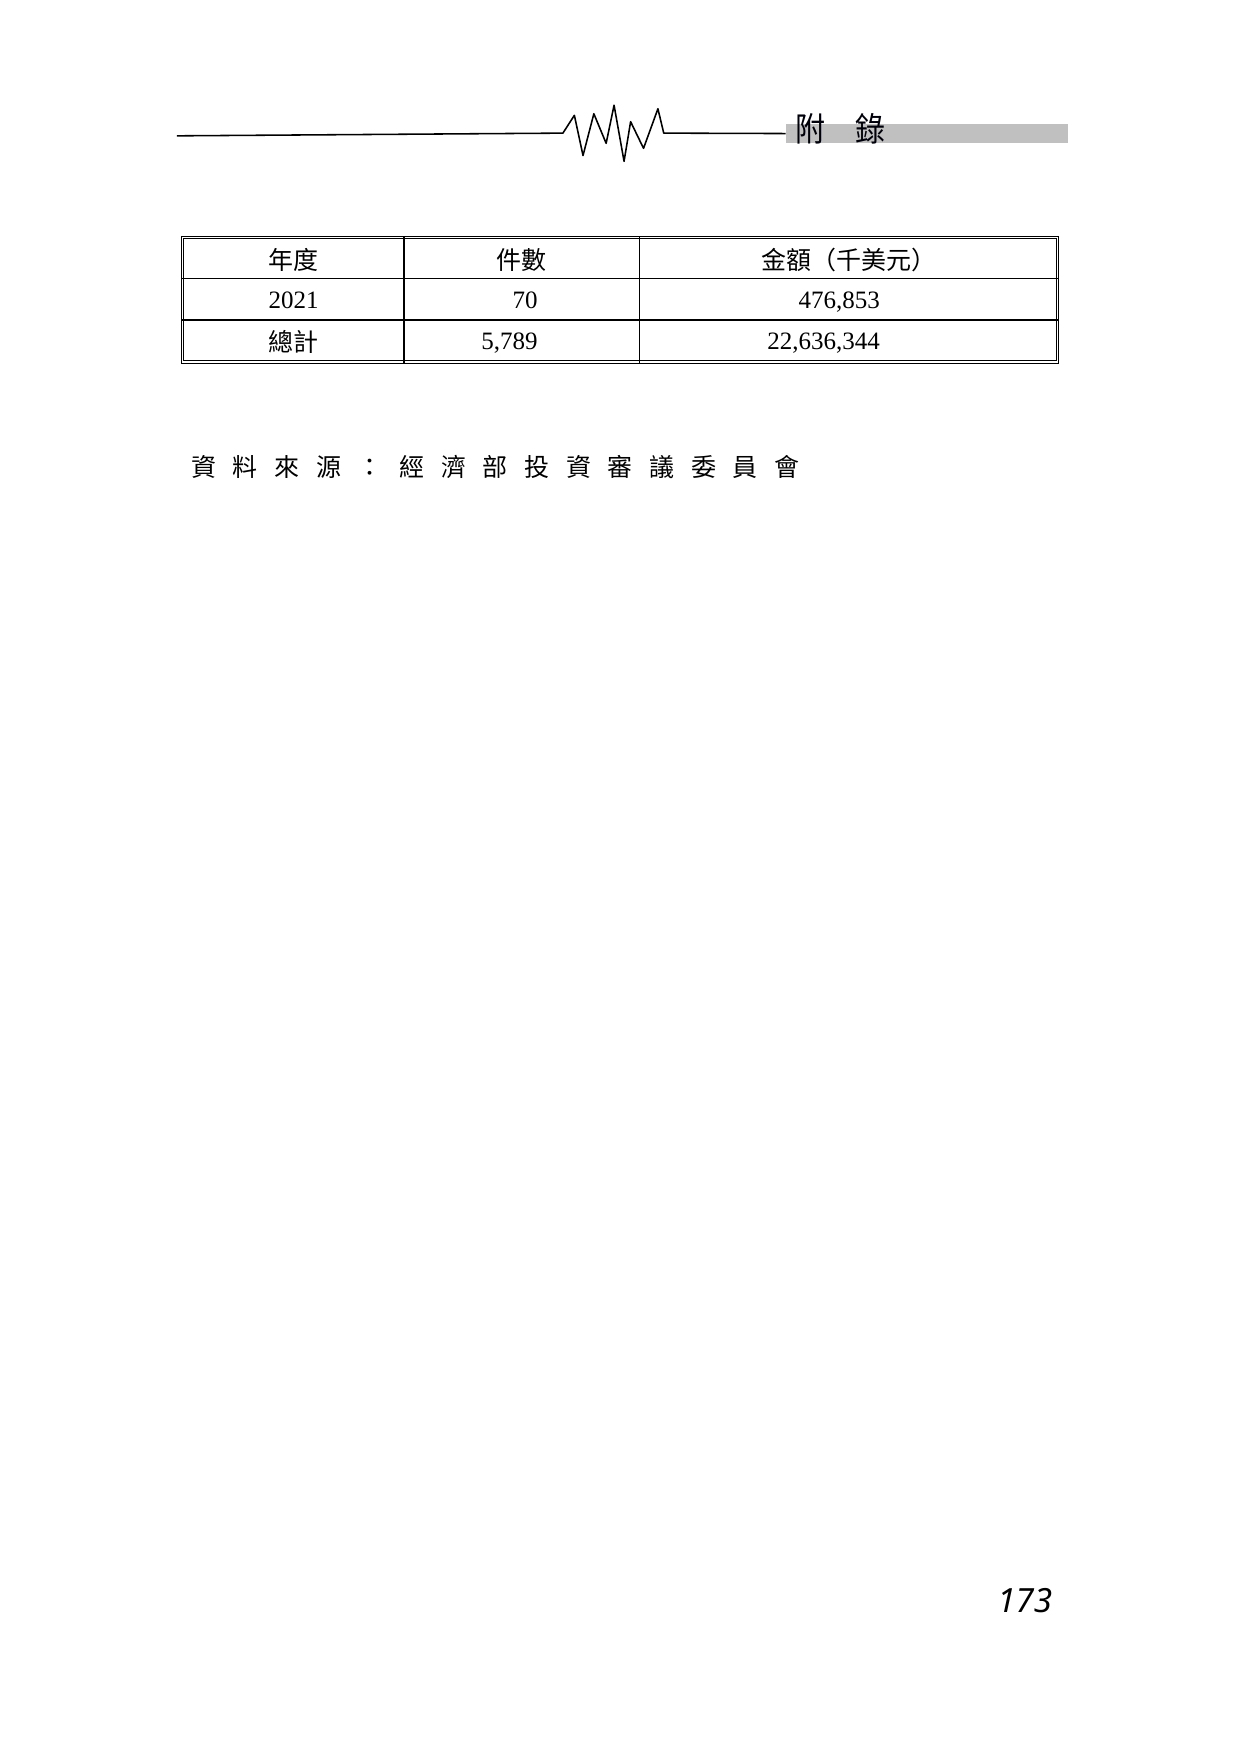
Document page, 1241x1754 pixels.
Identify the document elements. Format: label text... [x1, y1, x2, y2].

table_cell 總計 [184, 321, 403, 360]
table_cell 5,789 [405, 321, 639, 360]
table_header 件數 [405, 239, 639, 278]
table_header 年度 [184, 239, 403, 278]
table_cell 476,853 [640, 279, 1056, 319]
table_cell 70 [405, 279, 639, 319]
table_cell 2021 [184, 279, 403, 319]
table_cell 22,636,344 [640, 321, 1056, 360]
table_header 金額（千美元） [640, 239, 1056, 278]
text 資料來源：經濟部投資審議委員會 [183, 424, 1058, 486]
